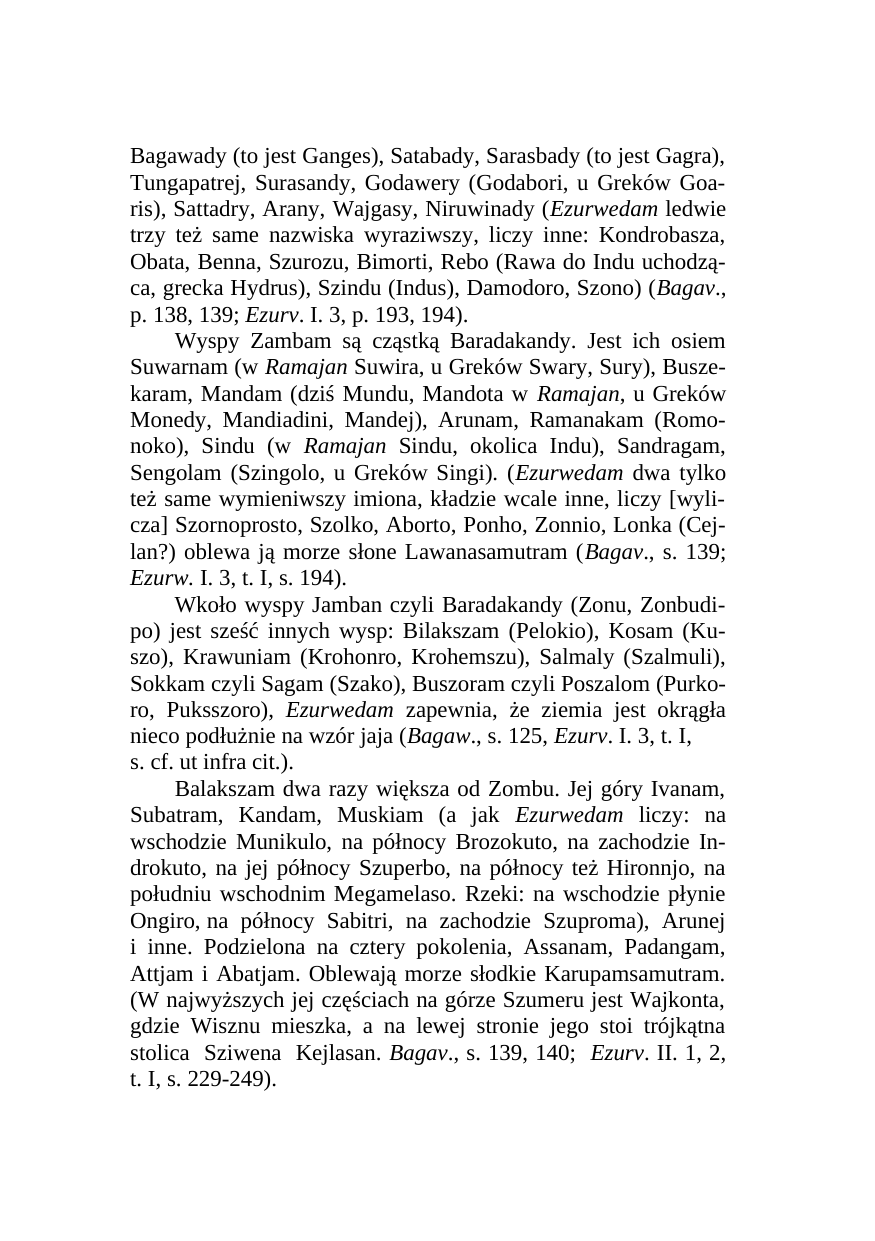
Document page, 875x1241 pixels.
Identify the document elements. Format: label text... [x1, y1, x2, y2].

text Wkoło wyspy Jamban czyli Baradakandy (Zonu, Zonbudi- po) jest sześć innych wysp: Bilakszam (Pelokio), Kosam (Ku- szo), Krawuniam (Krohonro, Krohemszu), Salmaly (Szalmuli), Sokkam czyli Sagam (Szako), Buszoram czyli Poszalom (Purko- ro, Puksszoro), Ezurwedam zapewnia, że ziemia jest okrągła nieco podłużnie na wzór jaja (Bagaw., s. 125, Ezurv. I. 3, t. I, [130, 591, 726, 749]
text Balakszam dwa razy większa od Zombu. Jej góry Ivanam, Subatram, Kandam, Muskiam (a jak Ezurwedam liczy: na wschodzie Munikulo, na północy Brozokuto, na zachodzie In- drokuto, na jej północy Szuperbo, na północy też Hironnjo, na południu wschodnim Megamelaso. Rzeki: na wschodzie płynie Ongiro, na północy Sabitri, na zachodzie Szuproma), Arunej i inne. Podzielona na cztery pokolenia, Assanam, Padangam, Attjam i Abatjam. Oblewają morze słodkie Karupamsamutram. (W najwyższych jej częściach na górze Szumeru jest Wajkonta, gdzie Wisznu mieszka, a na lewej stronie jego stoi trójkątna stolica Sziwena Kejlasan. Bagav., s. 139, 140; Ezurv. II. 1, 2, t. I, s. 229-249). [130, 775, 726, 1091]
text Wyspy Zambam są cząstką Baradakandy. Jest ich osiem Suwarnam (w Ramajan Suwira, u Greków Swary, Sury), Busze- karam, Mandam (dziś Mundu, Mandota w Ramajan, u Greków Monedy, Mandiadini, Mandej), Arunam, Ramanakam (Romo- noko), Sindu (w Ramajan Sindu, okolica Indu), Sandragam, Sengolam (Szingolo, u Greków Singi). (Ezurwedam dwa tylko też same wymieniwszy imiona, kładzie wcale inne, liczy [wyli- cza] Szornoprosto, Szolko, Aborto, Ponho, Zonnio, Lonka (Cej- lan?) oblewa ją morze słone Lawanasamutram (Bagav., s. 139; Ezurw. I. 3, t. I, s. 194). [130, 327, 726, 591]
text s. cf. ut infra cit.). [130, 749, 868, 775]
text Bagawady (to jest Ganges), Satabady, Sarasbady (to jest Gagra), Tungapatrej, Surasandy, Godawery (Godabori, u Greków Goa- ris), Sattadry, Arany, Wajgasy, Niruwinady (Ezurwedam ledwie trzy też same nazwiska wyraziwszy, liczy inne: Kondrobasza, Obata, Benna, Szurozu, Bimorti, Rebo (Rawa do Indu uchodzą- ca, grecka Hydrus), Szindu (Indus), Damodoro, Szono) (Bagav., p. 138, 139; Ezurv. I. 3, p. 193, 194). [130, 142, 726, 327]
